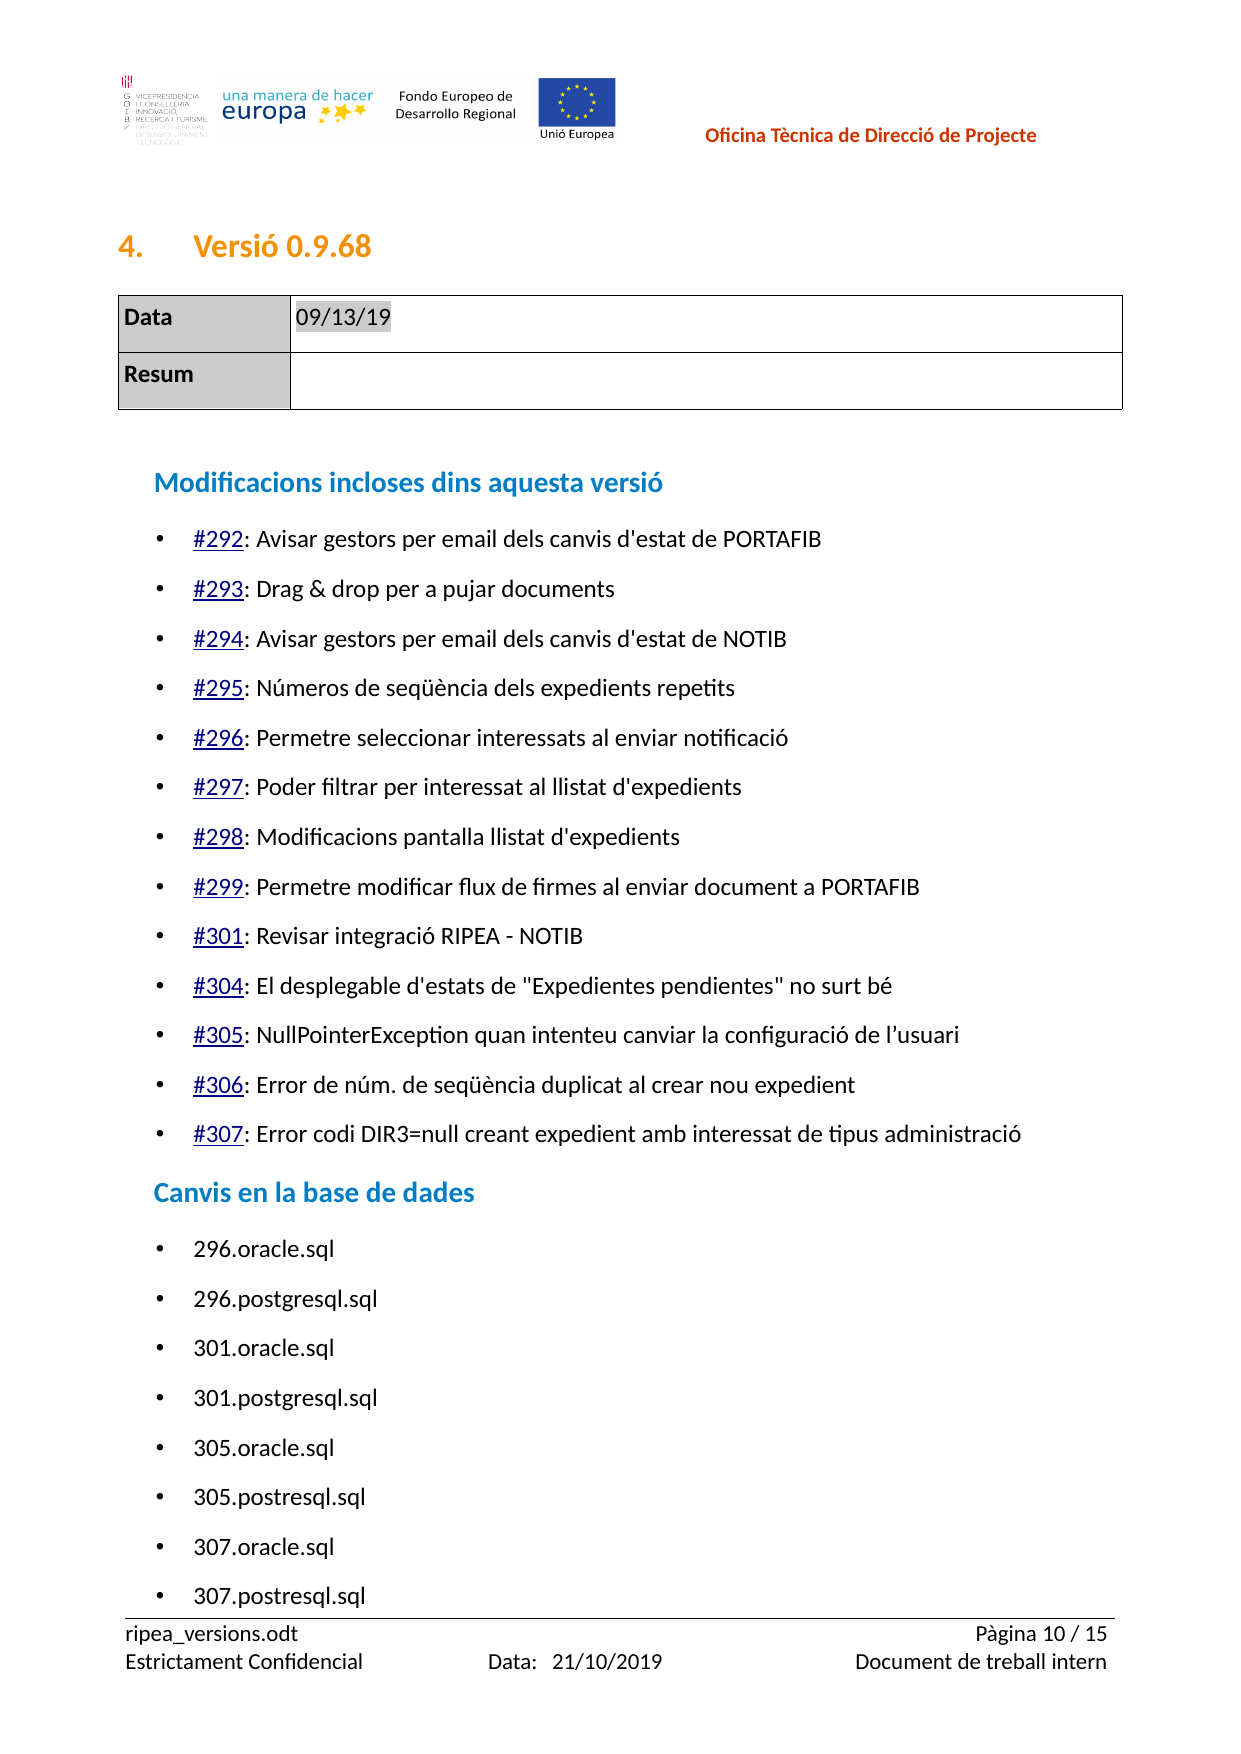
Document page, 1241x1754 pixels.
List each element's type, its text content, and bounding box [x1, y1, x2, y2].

list #307: Error codi DIR3=null creant expedient amb interessat de tipus administració [156, 1118, 1122, 1149]
list 301.postgresql.sql [156, 1382, 1122, 1413]
list 305.postresql.sql [156, 1481, 1122, 1512]
list #295: Números de seqüència dels expedients repetits [156, 672, 1122, 703]
list 305.oracle.sql [156, 1432, 1122, 1462]
subtitle Canvis en la base de dades [153, 1174, 1122, 1210]
list #298: Modificacions pantalla llistat d'expedients [156, 821, 1122, 852]
table_header Data [119, 296, 290, 352]
table_cell Resum [119, 353, 290, 408]
list #297: Poder filtrar per interessat al llistat d'expedients [156, 771, 1122, 802]
subtitle Versió 0.9.68 [118, 225, 1122, 266]
table_header 13/09/19 [291, 296, 1122, 352]
list #292: Avisar gestors per email dels canvis d'estat de PORTAFIB [156, 523, 1122, 554]
list #293: Drag & drop per a pujar documents [156, 573, 1122, 604]
list 296.postgresql.sql [156, 1283, 1122, 1313]
picture [118, 73, 213, 147]
list 296.oracle.sql [156, 1233, 1122, 1264]
list #305: NullPointerException quan intenteu canviar la configuració de l’usuari [156, 1019, 1122, 1050]
table_cell [291, 353, 1122, 408]
subtitle Modificacions incloses dins aquesta versió [153, 464, 1122, 500]
list #306: Error de núm. de seqüència duplicat al crear nou expedient [156, 1069, 1122, 1099]
list 301.oracle.sql [156, 1333, 1122, 1363]
picture [219, 73, 621, 147]
list #304: El desplegable d'estats de "Expedientes pendientes" no surt bé [156, 970, 1122, 1000]
list #299: Permetre modificar flux de firmes al enviar document a PORTAFIB [156, 871, 1122, 901]
list #294: Avisar gestors per email dels canvis d'estat de NOTIB [156, 623, 1122, 653]
list 307.oracle.sql [156, 1531, 1122, 1561]
list 307.postresql.sql [156, 1581, 1122, 1611]
list #296: Permetre seleccionar interessats al enviar notificació [156, 722, 1122, 752]
list #301: Revisar integració RIPEA - NOTIB [156, 920, 1122, 951]
